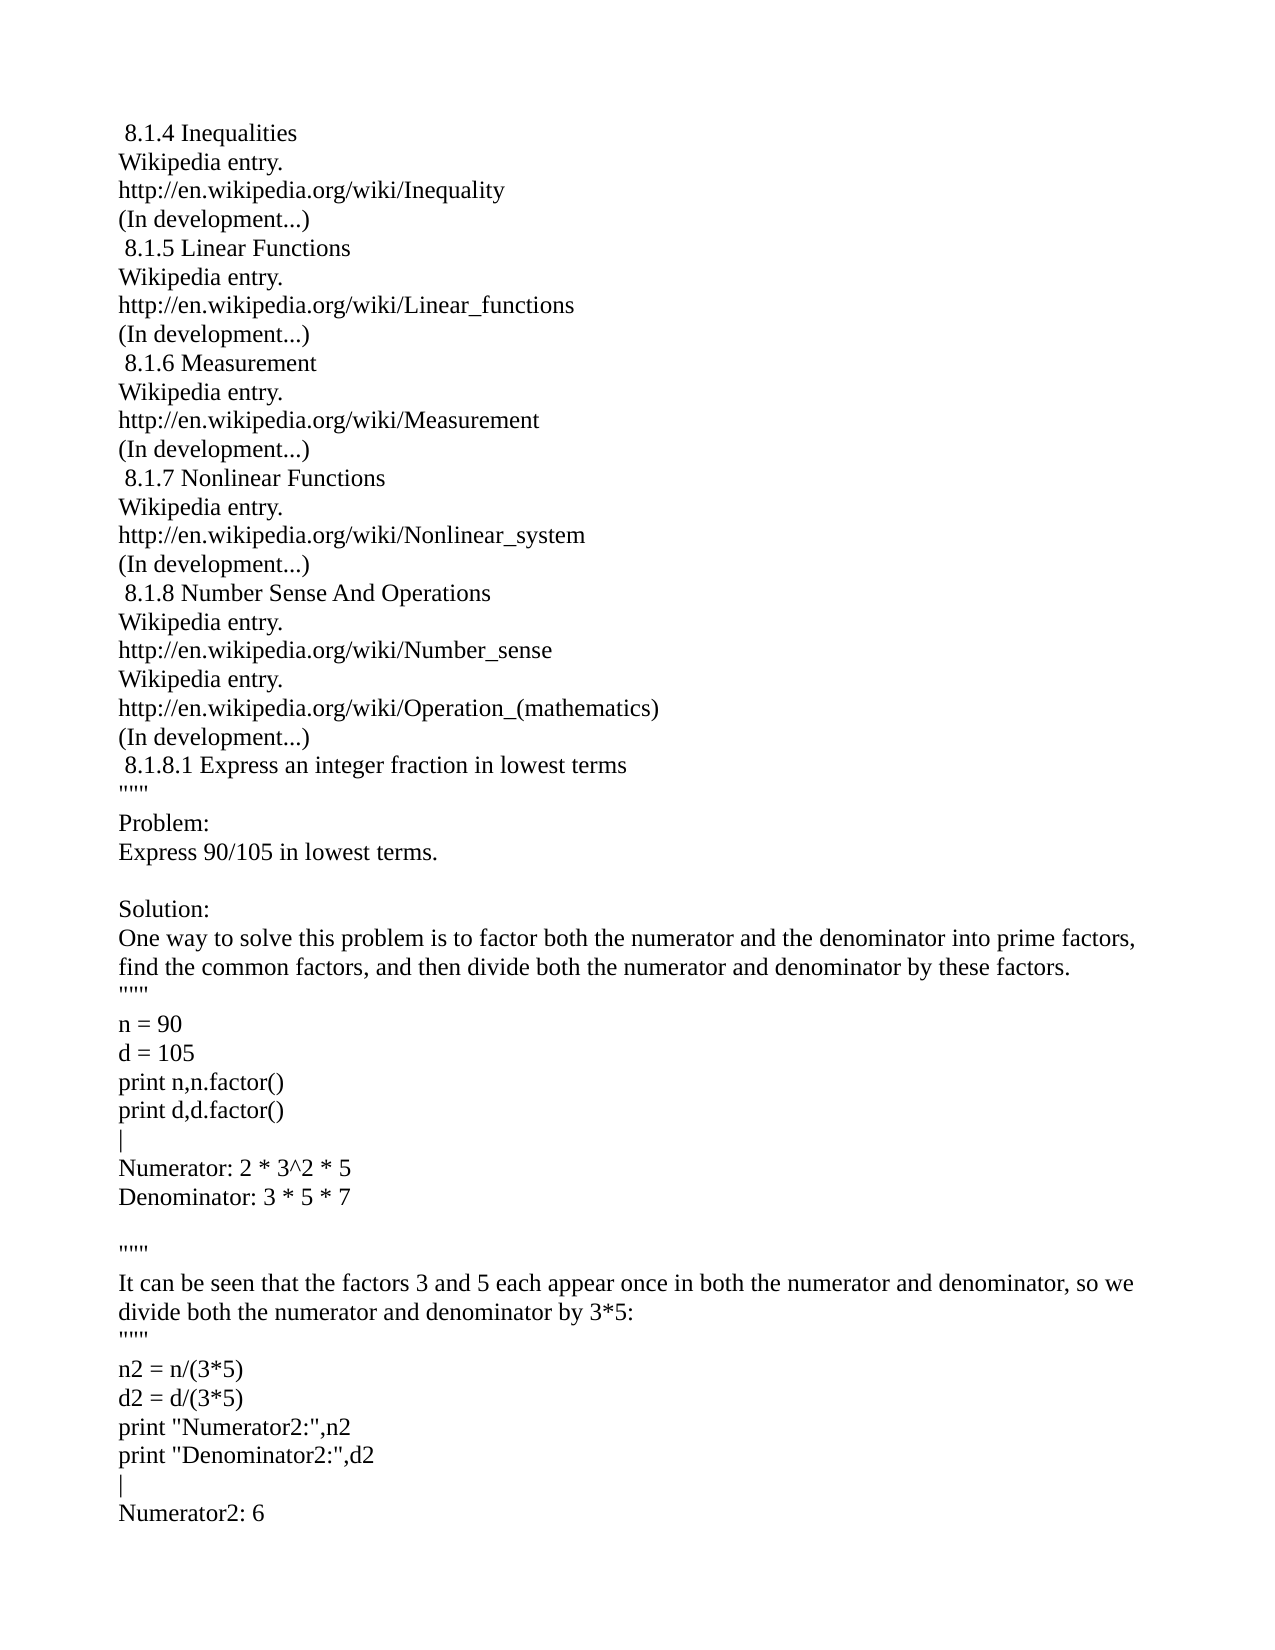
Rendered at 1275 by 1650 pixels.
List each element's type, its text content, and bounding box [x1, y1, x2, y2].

text Wikipedia entry. [118, 607, 1157, 636]
text http://en.wikipedia.org/wiki/Linear_functions [118, 291, 1157, 319]
text Express 90/105 in lowest terms. [118, 837, 1157, 866]
text print "Numerator2:",n2 [118, 1412, 1157, 1441]
text It can be seen that the factors 3 and 5 each appear once in both the numerator and denominator, so we divide both the numerator and denominator by 3*5: [118, 1268, 1157, 1326]
text d2 = d/(3*5) [118, 1383, 1157, 1412]
text 8.1.7 Nonlinear Functions [118, 463, 1157, 492]
text print d,d.factor() [118, 1096, 1157, 1124]
text http://en.wikipedia.org/wiki/Operation_(mathematics) [118, 693, 1157, 722]
text 8.1.6 Measurement [118, 348, 1157, 377]
text (In development...) [118, 549, 1157, 578]
text """ [118, 981, 1157, 1009]
text Wikipedia entry. [118, 664, 1157, 693]
text http://en.wikipedia.org/wiki/Nonlinear_system [118, 521, 1157, 549]
text One way to solve this problem is to factor both the numerator and the denominator into prime factors, find the common factors, and then divide both the numerator and denominator by these factors. [118, 923, 1157, 981]
text Wikipedia entry. [118, 492, 1157, 521]
text http://en.wikipedia.org/wiki/Measurement [118, 406, 1157, 434]
text (In development...) [118, 204, 1157, 233]
text 8.1.4 Inequalities [118, 118, 1157, 147]
text | [118, 1124, 1157, 1153]
text """ [118, 779, 1157, 808]
text Solution: [118, 894, 1157, 923]
text Numerator: 2 * 3^2 * 5 [118, 1153, 1157, 1182]
text (In development...) [118, 722, 1157, 751]
text Numerator2: 6 [118, 1498, 1157, 1527]
text """ [118, 1239, 1157, 1268]
text 8.1.8.1 Express an integer fraction in lowest terms [118, 751, 1157, 779]
text n2 = n/(3*5) [118, 1354, 1157, 1383]
text Wikipedia entry. [118, 377, 1157, 406]
text Problem: [118, 808, 1157, 837]
text http://en.wikipedia.org/wiki/Inequality [118, 176, 1157, 204]
text 8.1.8 Number Sense And Operations [118, 578, 1157, 607]
text print n,n.factor() [118, 1067, 1157, 1096]
text Wikipedia entry. [118, 147, 1157, 176]
text d = 105 [118, 1038, 1157, 1067]
text (In development...) [118, 434, 1157, 463]
text Denominator: 3 * 5 * 7 [118, 1182, 1157, 1211]
text | [118, 1469, 1157, 1498]
text 8.1.5 Linear Functions [118, 233, 1157, 262]
text """ [118, 1326, 1157, 1354]
text http://en.wikipedia.org/wiki/Number_sense [118, 636, 1157, 664]
text print "Denominator2:",d2 [118, 1441, 1157, 1469]
text (In development...) [118, 319, 1157, 348]
text Wikipedia entry. [118, 262, 1157, 291]
text n = 90 [118, 1009, 1157, 1038]
